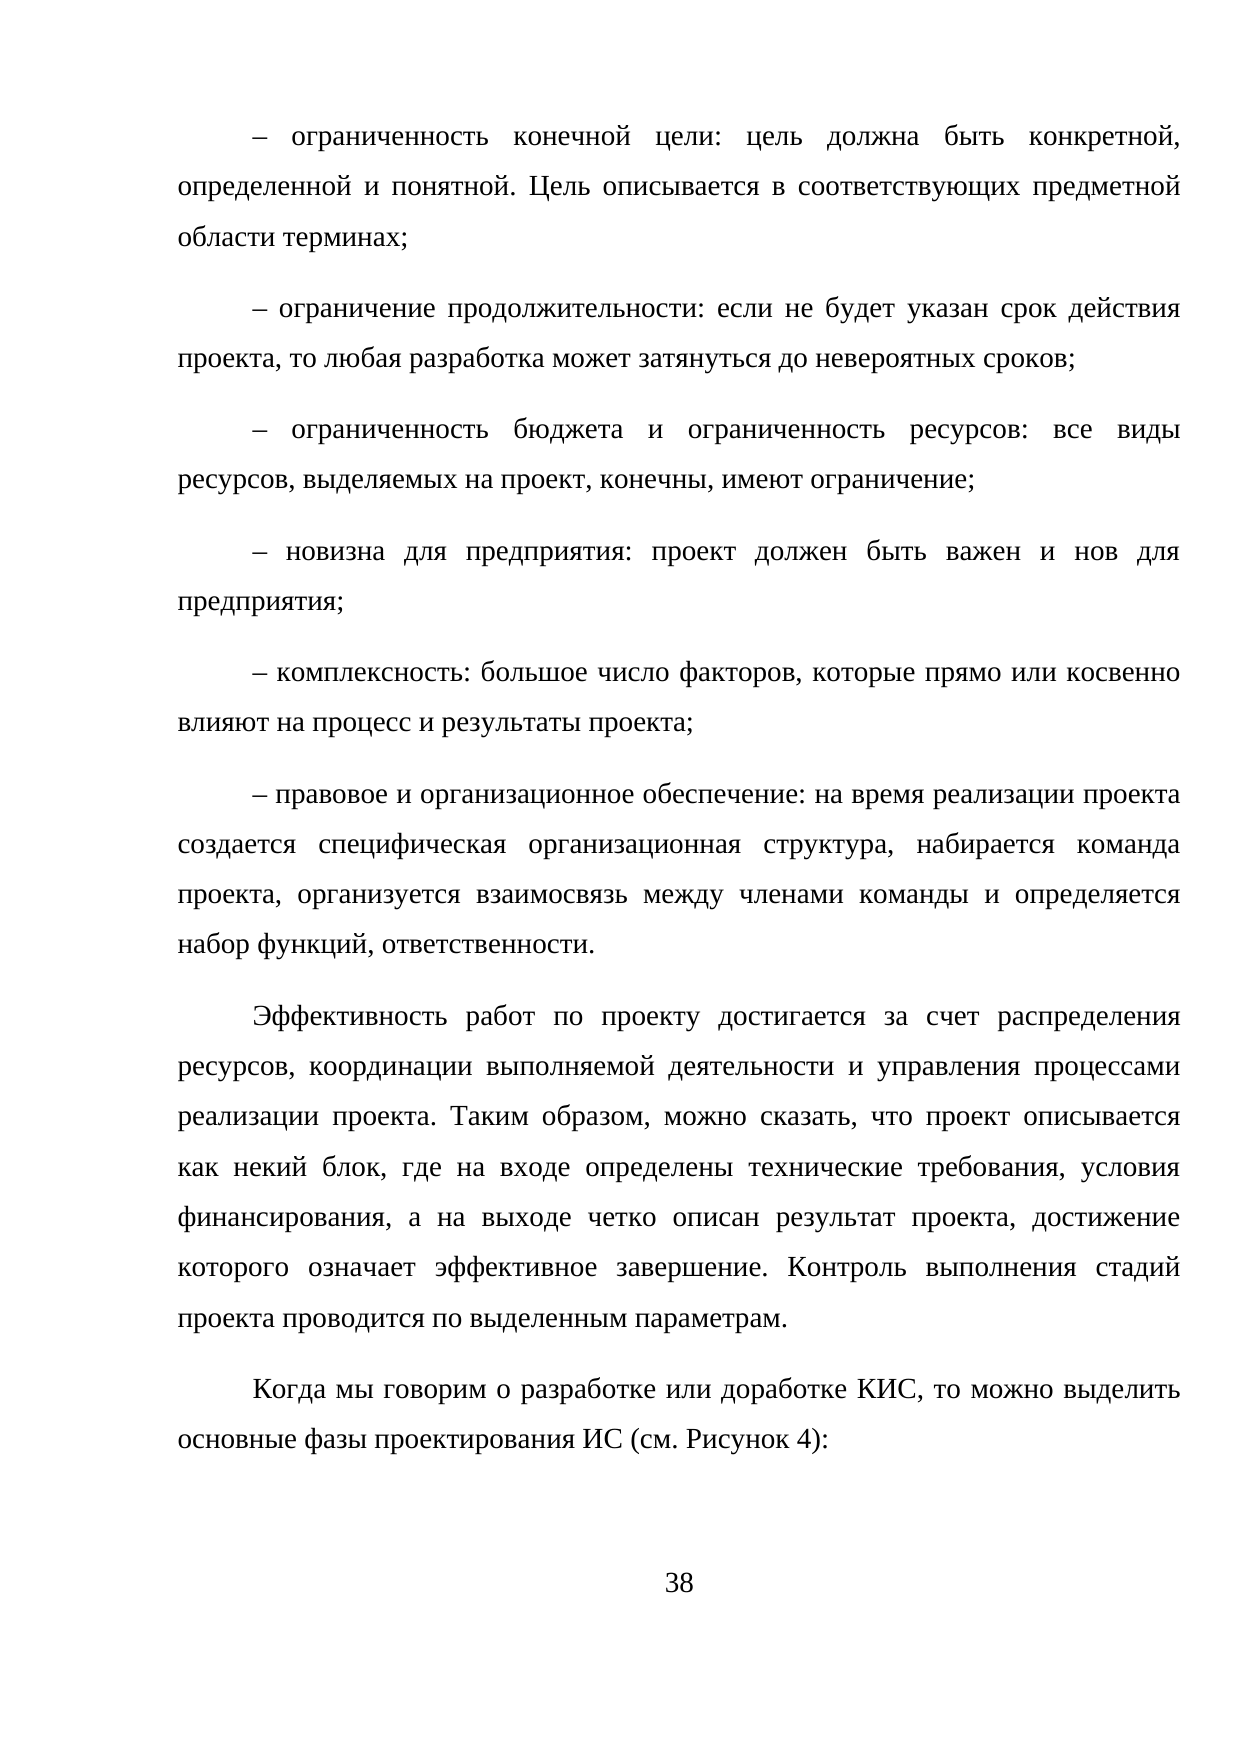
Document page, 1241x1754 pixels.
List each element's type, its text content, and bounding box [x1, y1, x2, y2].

text Когда мы говорим о разработке или доработке КИС, то можно выделить основные фазы проектирования ИС (см. Рисунок 4): [177, 1371, 1181, 1455]
text – ограничение продолжительности: если не будет указан срок действия проекта, то любая разработка может затянуться до невероятных сроков; [177, 290, 1181, 374]
text – правовое и организационное обеспечение: на время реализации проекта создается специфическая организационная структура, набирается команда проекта, организуется взаимосвязь между членами команды и определяется набор функций, ответственности. [177, 776, 1181, 960]
text – новизна для предприятия: проект должен быть важен и нов для предприятия; [177, 533, 1181, 617]
text Эффективность работ по проекту достигается за счет распределения ресурсов, координации выполняемой деятельности и управления процессами реализации проекта. Таким образом, можно сказать, что проект описывается как некий блок, где на входе определены технические требования, условия финансирования, а на выходе четко описан результат проекта, достижение которого означает эффективное завершение. Контроль выполнения стадий проекта проводится по выделенным параметрам. [177, 998, 1181, 1333]
text – комплексность: большое число факторов, которые прямо или косвенно влияют на процесс и результаты проекта; [177, 654, 1181, 738]
text – ограниченность конечной цели: цель должна быть конкретной, определенной и понятной. Цель описывается в соответствующих предметной области терминах; [177, 118, 1181, 252]
text – ограниченность бюджета и ограниченность ресурсов: все виды ресурсов, выделяемых на проект, конечны, имеют ограничение; [177, 411, 1181, 495]
